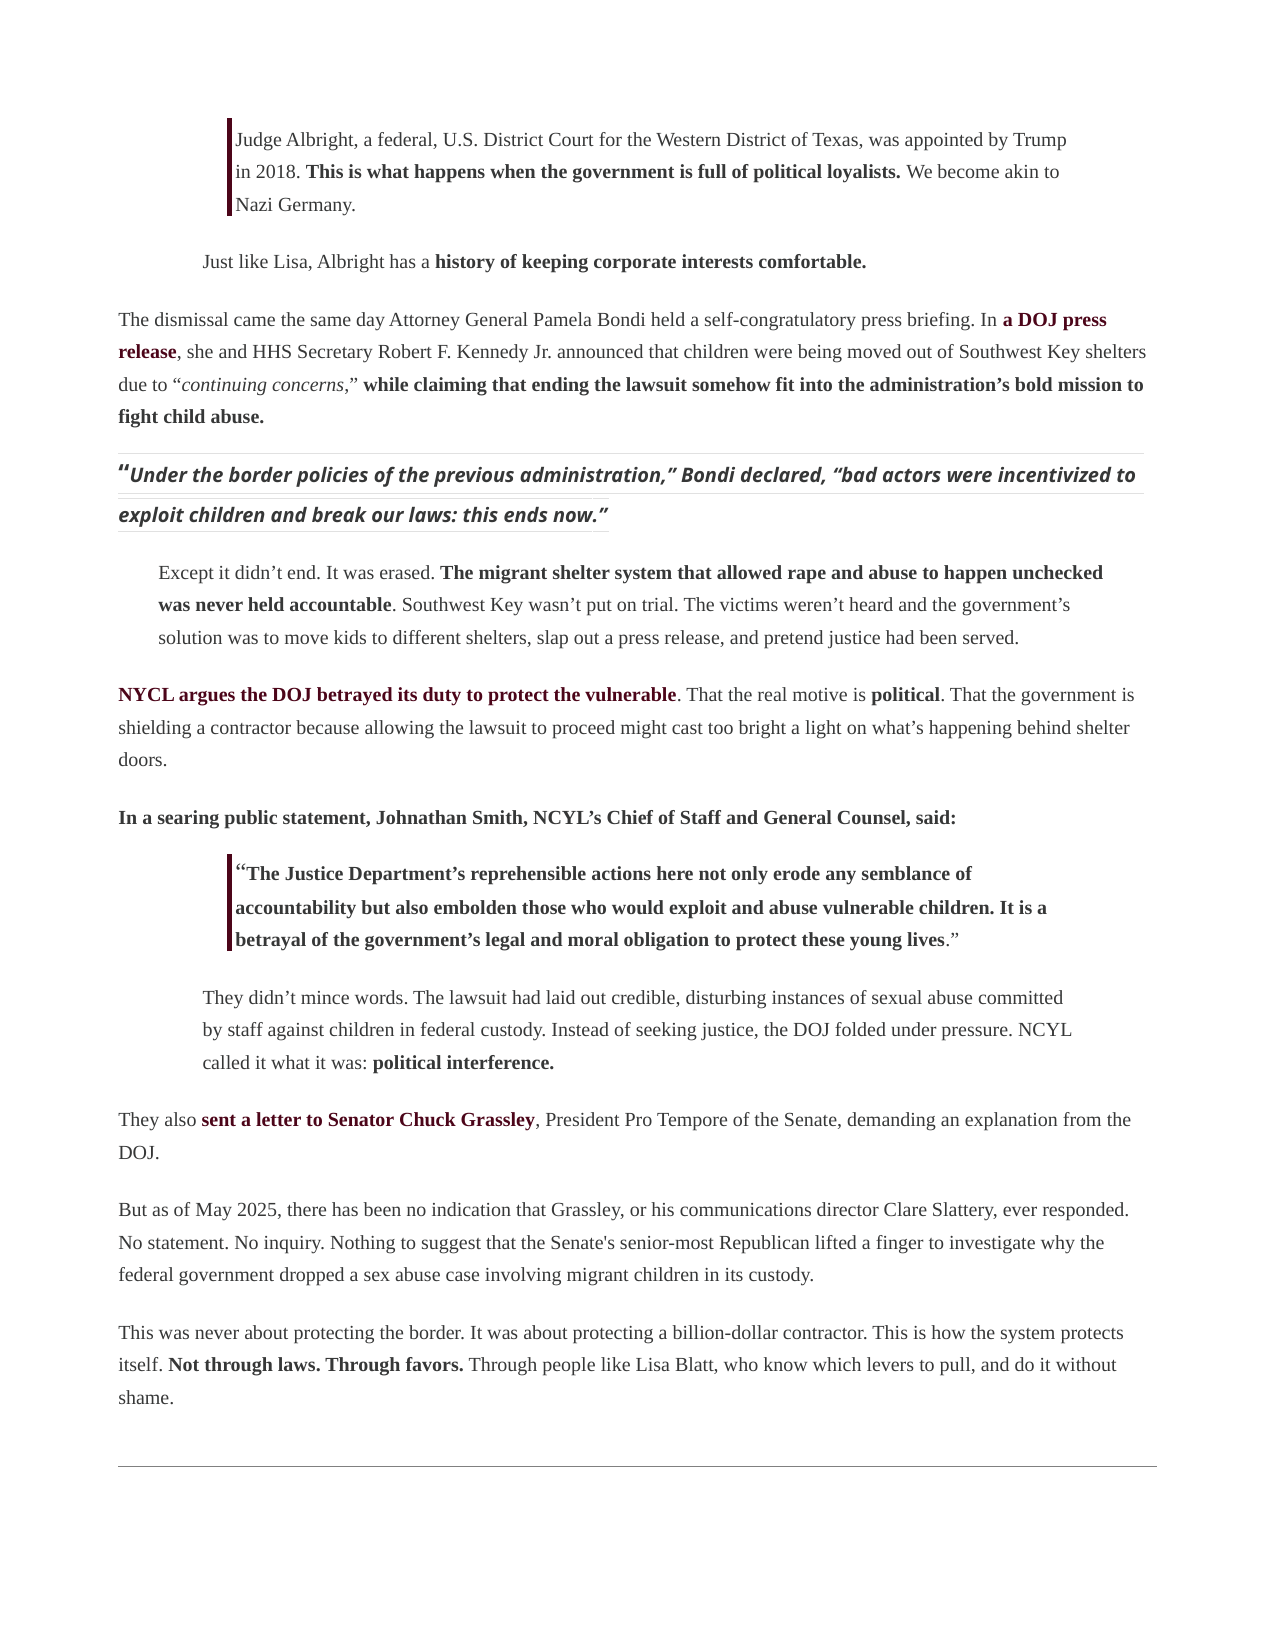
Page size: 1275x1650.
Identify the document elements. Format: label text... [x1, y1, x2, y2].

text Except it didn’t end. It was erased. The migrant shelter system that allowed rape and abuse to happen unchecked was never held accountable. Southwest Key wasn’t put on trial. The victims weren’t heard and the government’s solution was to move kids to different shelters, slap out a press release, and pretend justice had been served. [158, 551, 1117, 649]
text Just like Lisa, Albright has a history of keeping corporate interests comfortable. [202, 241, 1073, 273]
text They didn’t mince words. The lawsuit had laid out credible, disturbing instances of sexual abuse committed by staff against children in federal custody. Instead of seeking justice, the DOJ folded under pressure. NCYL called it what it was: political interference. [202, 976, 1073, 1074]
text The dismissal came the same day Attorney General Pamela Bondi held a self-congratulatory press briefing. In a DOJ press release, she and HHS Secretary Robert F. Kennedy Jr. announced that children were being moved out of Southwest Key shelters due to “continuing concerns,” while claiming that ending the lawsuit somehow fit into the administration’s bold mission to fight child abuse. [118, 298, 1157, 428]
text NYCL argues the DOJ betrayed its duty to protect the vulnerable. That the real motive is political. That the government is shielding a contractor because allowing the lawsuit to proceed might cast too bright a light on what’s happening behind shelter doors. [118, 674, 1157, 771]
text “Under the border policies of the previous administration,” Bondi declared, “bad actors were incentivized to exploit children and break our laws: this ends now.” [118, 453, 1157, 532]
text “The Justice Department’s reprehensible actions here not only erode any semblance of accountability but also embolden those who would exploit and abuse vulnerable children. It is a betrayal of the government’s legal and moral obligation to protect these young lives.” [232, 854, 1073, 951]
text Judge Albright, a federal, U.S. District Court for the Western District of Texas, was appointed by Trump in 2018. This is what happens when the government is full of political loyalists. We become akin to Nazi Germany. [232, 118, 1073, 216]
text But as of May 2025, there has been no indication that Grassley, or his communications director Clare Slattery, ever responded. No statement. No inquiry. Nothing to suggest that the Senate's senior-most Republican lifted a finger to investigate why the federal government dropped a sex abuse case involving migrant children in its custody. [118, 1189, 1157, 1286]
text This was never about protecting the border. It was about protecting a billion-dollar contractor. This is how the system protects itself. Not through laws. Through favors. Through people like Lisa Blatt, who know which levers to pull, and do it without shame. [118, 1311, 1157, 1409]
text In a searing public statement, Johnathan Smith, NCYL’s Chief of Staff and General Counsel, said: [118, 796, 1157, 829]
text They also sent a letter to Senator Chuck Grassley, President Pro Tempore of the Senate, demanding an explanation from the DOJ. [118, 1099, 1157, 1164]
